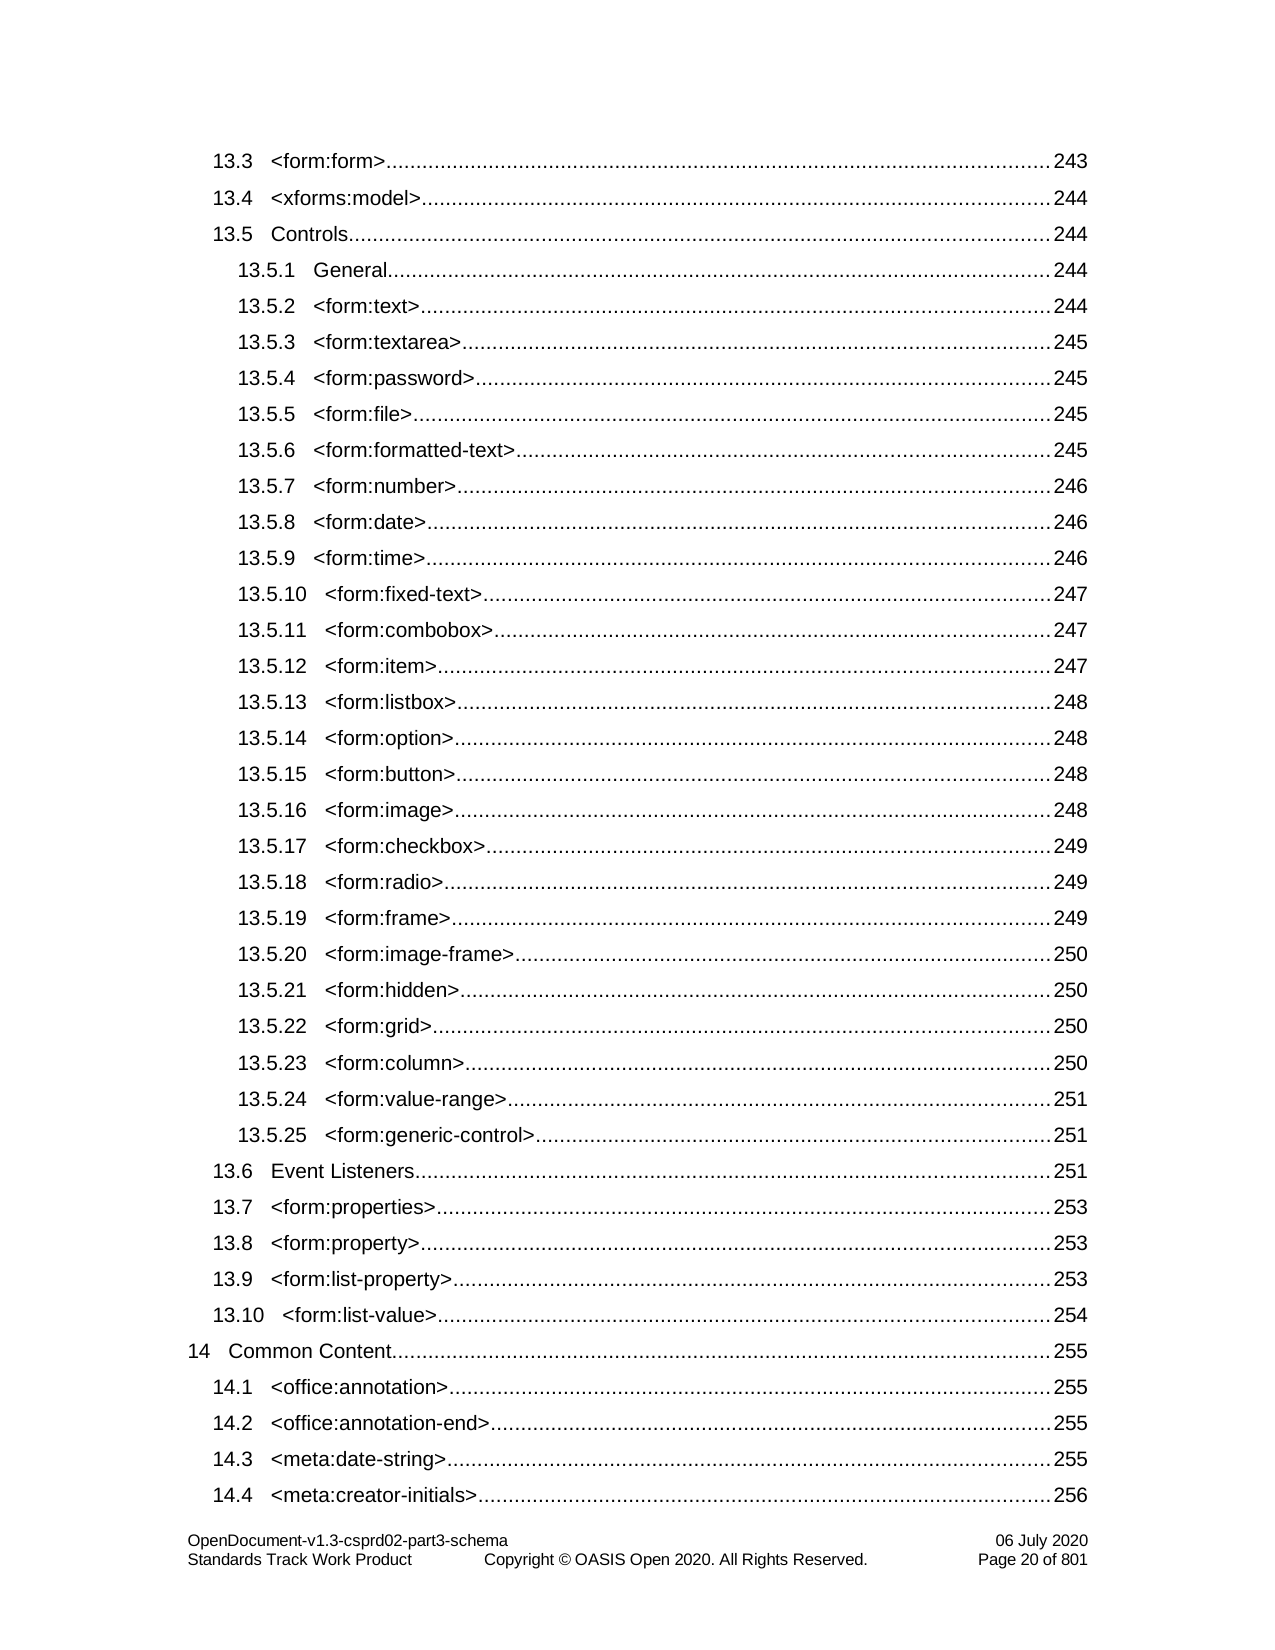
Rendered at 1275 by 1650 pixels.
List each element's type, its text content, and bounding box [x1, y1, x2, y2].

text 14.4 <meta:creator-initials> 256 [212, 1483, 1088, 1507]
text 13.5.7 <form:number> 246 [237, 474, 1088, 498]
text 13.5.5 <form:file> 245 [237, 402, 1088, 426]
text 13.5.13 <form:listbox> 248 [237, 691, 1088, 714]
text 13.5.14 <form:option> 248 [237, 727, 1088, 750]
text 13.5.22 <form:grid> 250 [237, 1015, 1088, 1038]
text 14.1 <office:annotation> 255 [212, 1375, 1088, 1399]
text 13.5.15 <form:button> 248 [237, 763, 1088, 786]
text 13.6 Event Listeners 251 [212, 1159, 1088, 1183]
text 14.2 <office:annotation-end> 255 [212, 1411, 1088, 1435]
text 13.5.20 <form:image-frame> 250 [237, 943, 1088, 966]
text 13.10 <form:list-value> 254 [212, 1303, 1088, 1327]
text 13.4 <xforms:model> 244 [212, 186, 1088, 209]
text 13.5 Controls 244 [212, 222, 1088, 246]
text 13.5.11 <form:combobox> 247 [237, 618, 1088, 642]
text 13.5.16 <form:image> 248 [237, 799, 1088, 822]
text 13.5.12 <form:item> 247 [237, 654, 1088, 678]
text 13.8 <form:property> 253 [212, 1231, 1088, 1255]
text 13.5.8 <form:date> 246 [237, 510, 1088, 534]
text 13.5.21 <form:hidden> 250 [237, 979, 1088, 1002]
text 13.7 <form:properties> 253 [212, 1195, 1088, 1219]
text 14 Common Content 255 [187, 1339, 1088, 1363]
text 13.5.25 <form:generic-control> 251 [237, 1123, 1088, 1147]
text 13.5.23 <form:column> 250 [237, 1051, 1088, 1074]
text 13.5.10 <form:fixed-text> 247 [237, 582, 1088, 606]
text 13.5.9 <form:time> 246 [237, 546, 1088, 570]
text 13.5.17 <form:checkbox> 249 [237, 835, 1088, 858]
text 13.9 <form:list-property> 253 [212, 1267, 1088, 1291]
text 13.5.1 General 244 [237, 258, 1088, 282]
text 13.5.3 <form:textarea> 245 [237, 330, 1088, 354]
text 14.3 <meta:date-string> 255 [212, 1447, 1088, 1471]
text 13.5.4 <form:password> 245 [237, 366, 1088, 390]
text 13.5.24 <form:value-range> 251 [237, 1087, 1088, 1111]
text 13.5.6 <form:formatted-text> 245 [237, 438, 1088, 462]
text 13.5.18 <form:radio> 249 [237, 871, 1088, 894]
text 13.3 <form:form> 243 [212, 150, 1088, 173]
text 13.5.2 <form:text> 244 [237, 294, 1088, 318]
text 13.5.19 <form:frame> 249 [237, 907, 1088, 930]
